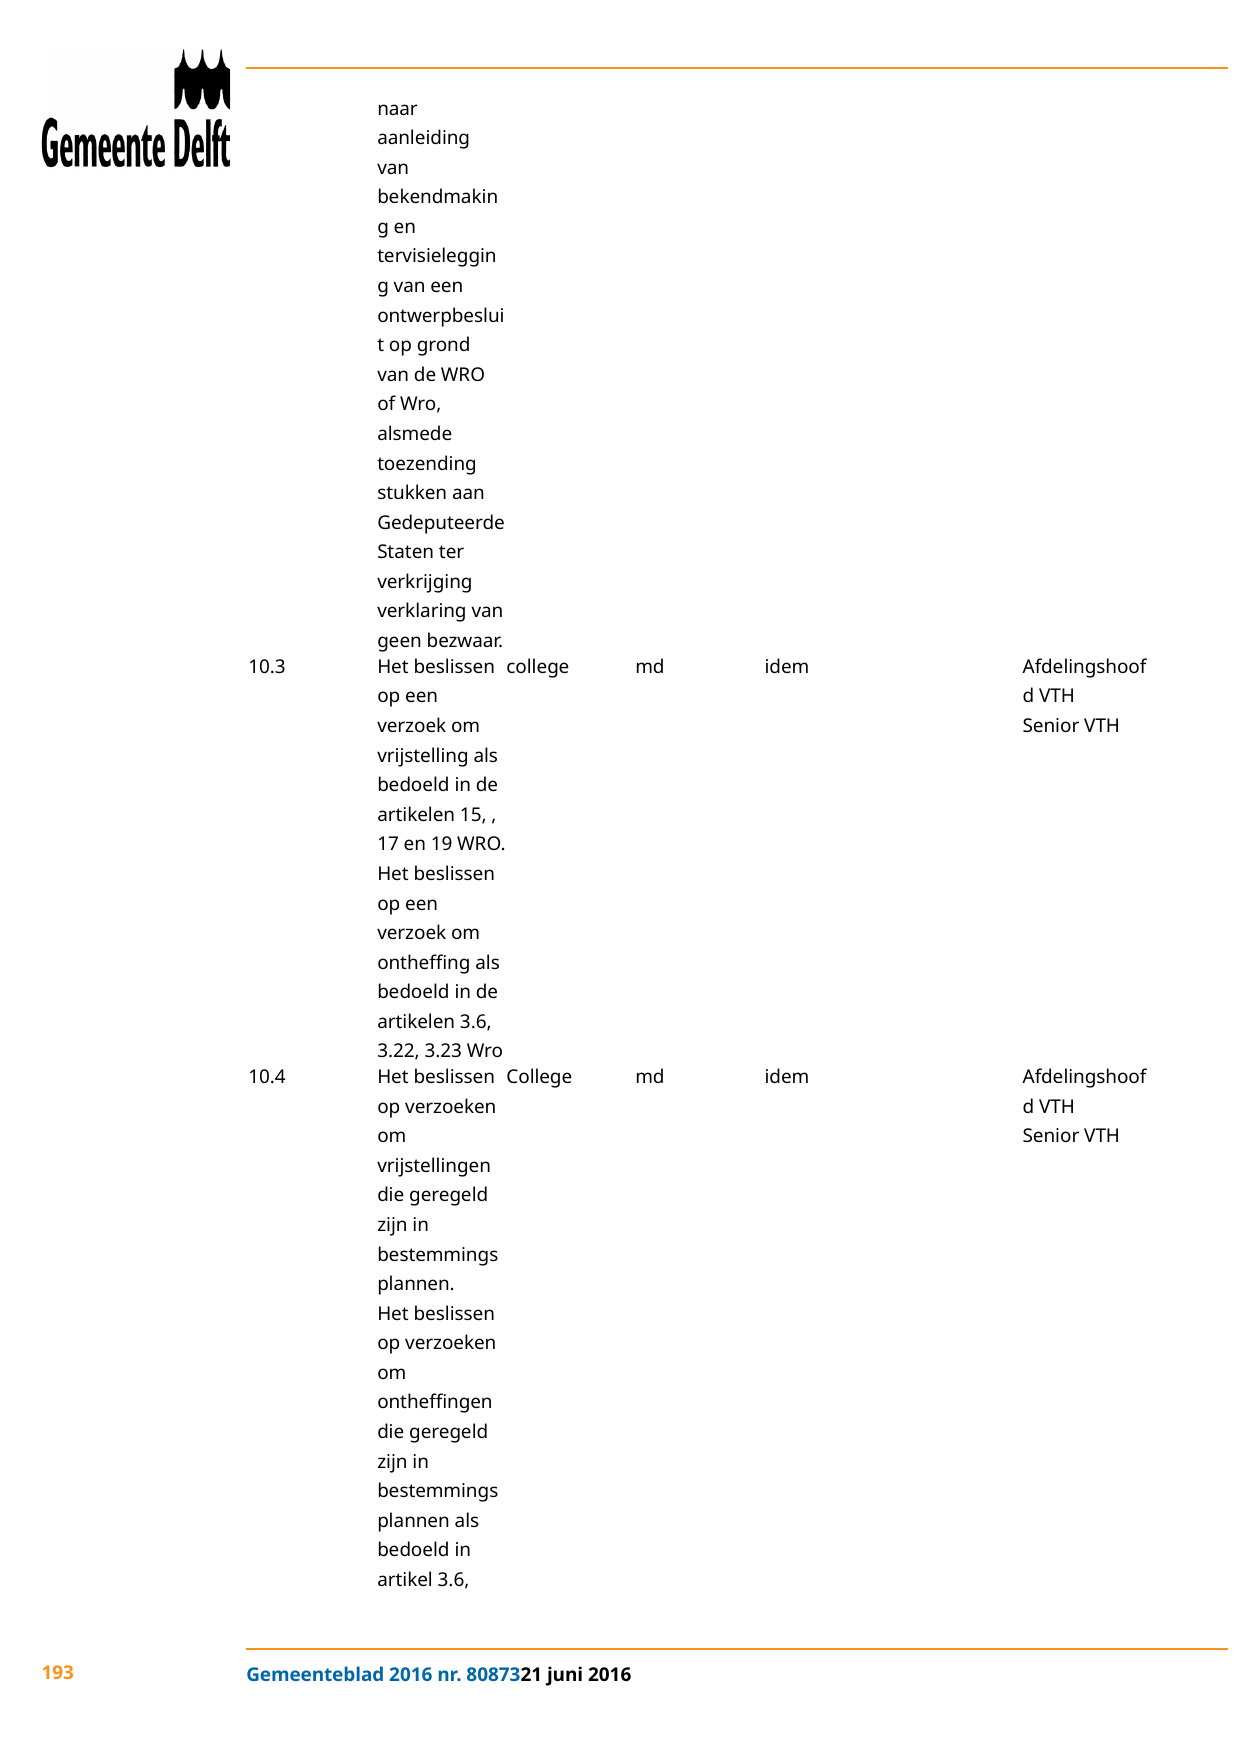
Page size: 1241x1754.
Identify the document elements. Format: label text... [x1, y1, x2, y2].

table_cell Het beslissen op verzoeken om vrijstellingen die geregeld zijn in bestemmingsplannen. Het beslissen op verzoeken om ontheffingen die geregeld zijn in bestemmingsplannen als bedoeld in artikel 3.6, [377, 1063, 506, 1592]
table_cell [506, 95, 635, 653]
table_cell [248, 95, 377, 653]
table_cell [635, 95, 764, 653]
table_cell idem [764, 653, 893, 1063]
table_cell naar aanleiding van bekendmaking en tervisielegging van een ontwerpbesluit op grond van de WRO of Wro, alsmede toezending stukken aan Gedeputeerde Staten ter verkrijging verklaring van geen bezwaar. [377, 95, 506, 653]
table_cell college [506, 653, 635, 1063]
table_cell Afdelingshoofd VTH Senior VTH [1023, 1063, 1152, 1592]
table_cell 10.4 [248, 1063, 377, 1592]
table_cell idem [764, 1063, 893, 1592]
table_cell Het beslissen op een verzoek om vrijstelling als bedoeld in de artikelen 15, , 17 en 19 WRO. Het beslissen op een verzoek om ontheffing als bedoeld in de artikelen 3.6, 3.22, 3.23 Wro [377, 653, 506, 1063]
table_cell [894, 653, 1022, 1063]
table_cell [894, 1063, 1022, 1592]
table_cell 10.3 [248, 653, 377, 1063]
table_cell md [635, 1063, 764, 1592]
table_cell [894, 95, 1022, 653]
table_cell Afdelingshoofd VTH Senior VTH [1023, 653, 1152, 1063]
table_cell md [635, 653, 764, 1063]
table_cell [764, 95, 893, 653]
table_cell [1023, 95, 1152, 653]
picture [41, 47, 231, 172]
table_cell College [506, 1063, 635, 1592]
